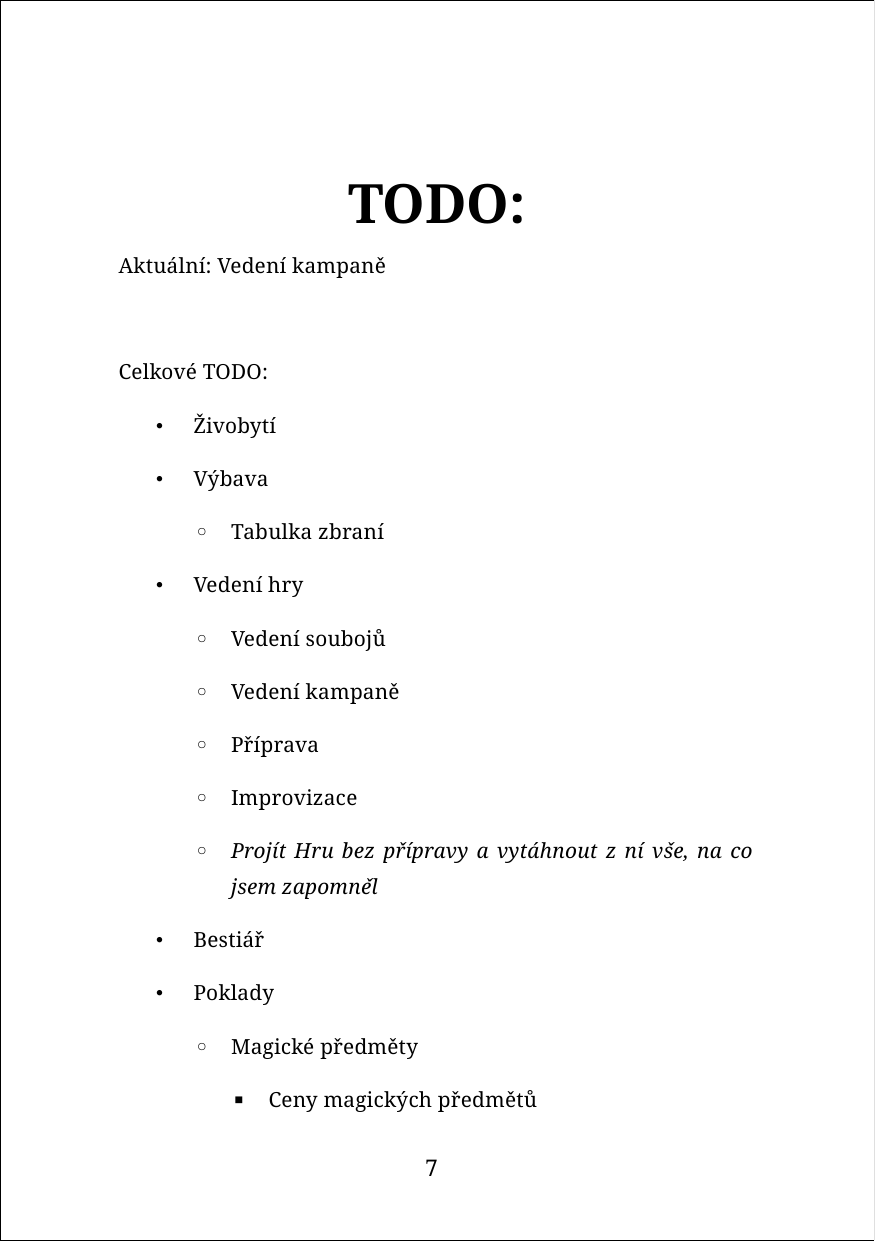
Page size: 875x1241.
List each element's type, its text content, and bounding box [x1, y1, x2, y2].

list Ceny magických předmětů [231, 1085, 756, 1113]
list Magické předměty [193, 1032, 756, 1060]
list Vedení kampaně [193, 677, 756, 705]
text Aktuální: Vedení kampaně [118, 251, 756, 279]
list Příprava [193, 730, 756, 758]
list Tabulka zbraní [193, 517, 756, 546]
list Výbava [156, 464, 756, 492]
list Vedení soubojů [193, 624, 756, 652]
subtitle TODO: [118, 166, 756, 239]
list Poklady [156, 978, 756, 1007]
text Celkové TODO: [118, 357, 756, 386]
list Bestiář [156, 925, 756, 954]
list Improvizace [193, 783, 756, 812]
list Projít Hru bez přípravy a vytáhnout z ní vše, na co jsem zapomněl [193, 837, 756, 901]
list Vedení hry [156, 570, 756, 599]
list Živobytí [156, 411, 756, 439]
